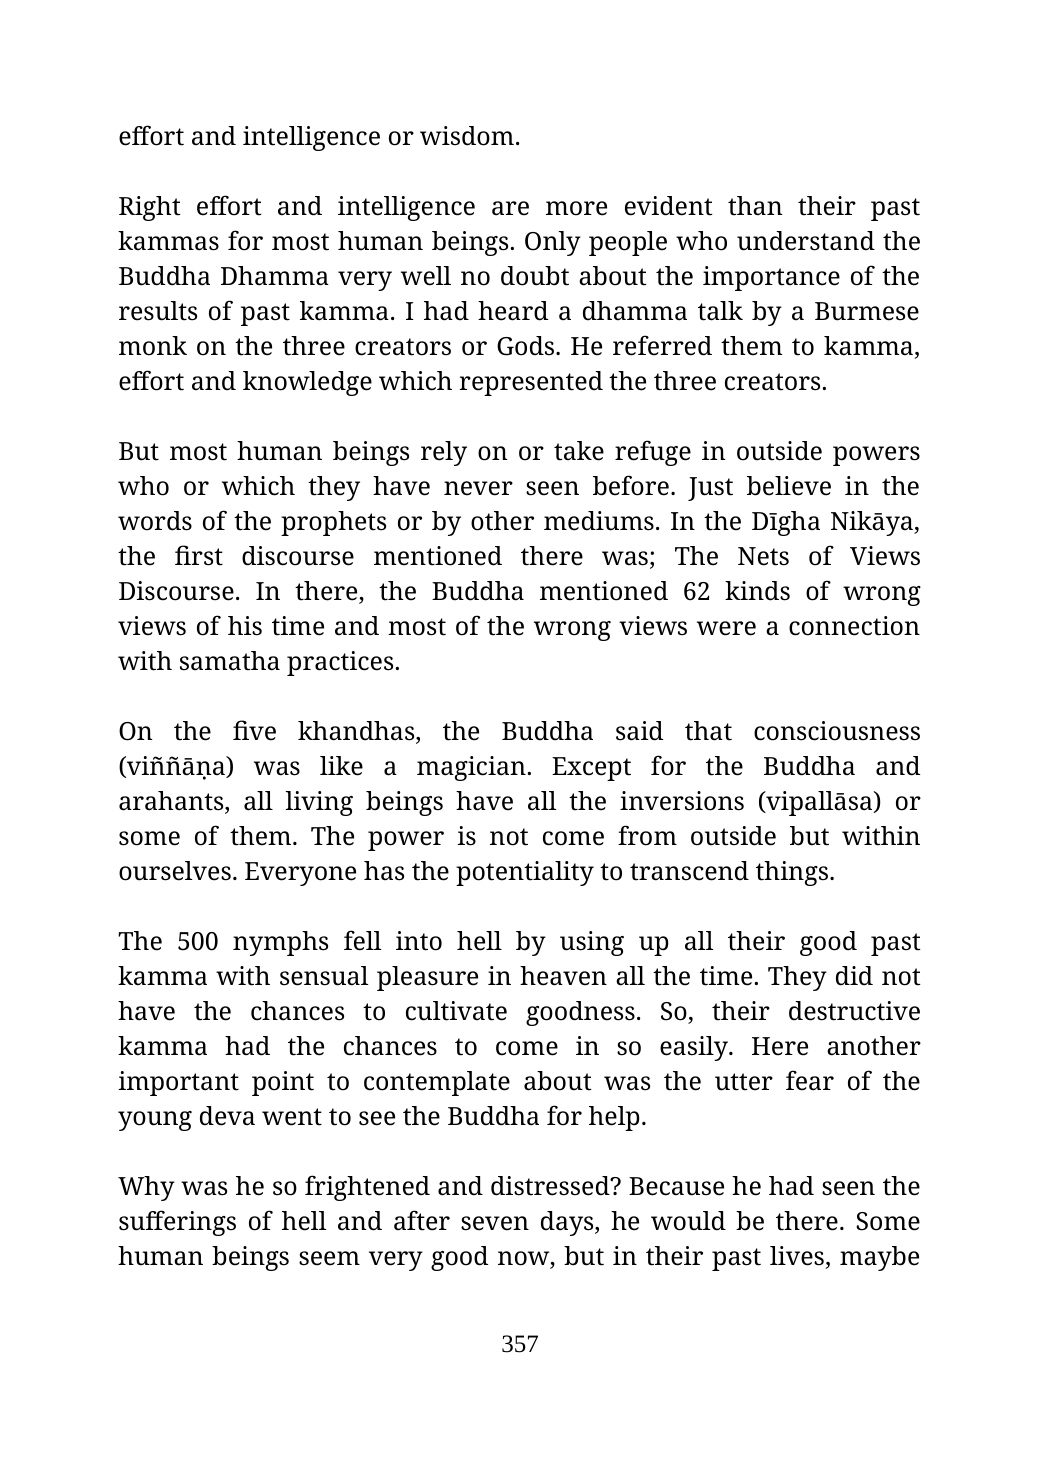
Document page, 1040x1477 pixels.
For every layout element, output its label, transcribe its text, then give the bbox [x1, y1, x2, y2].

text effort and intelligence or wisdom. Right effort and intelligence are more evident than their past kammas for most human beings. Only people who understand the Buddha Dhamma very well no doubt about the importance of the results of past kamma. I had heard a dhamma talk by a Burmese monk on the three creators or Gods. He referred them to kamma, effort and knowledge which represented the three creators. But most human beings rely on or take refuge in outside powers who or which they have never seen before. Just believe in the words of the prophets or by other mediums. In the Dīgha Nikāya, the first discourse mentioned there was; The Nets of Views Discourse. In there, the Buddha mentioned 62 kinds of wrong views of his time and most of the wrong views were a connection with samatha practices. On the five khandhas, the Buddha said that consciousness (viññāṇa) was like a magician. Except for the Buddha and arahants, all living beings have all the inversions (vipallāsa) or some of them. The power is not come from outside but within ourselves. Everyone has the potentiality to transcend things. The 500 nymphs fell into hell by using up all their good past kamma with sensual pleasure in heaven all the time. They did not have the chances to cultivate goodness. So, their destructive kamma had the chances to come in so easily. Here another important point to contemplate about was the utter fear of the young deva went to see the Buddha for help. Why was he so frightened and distressed? Because he had seen the sufferings of hell and after seven days, he would be there. Some human beings seem very good now, but in their past lives, maybe [118, 118, 922, 1273]
